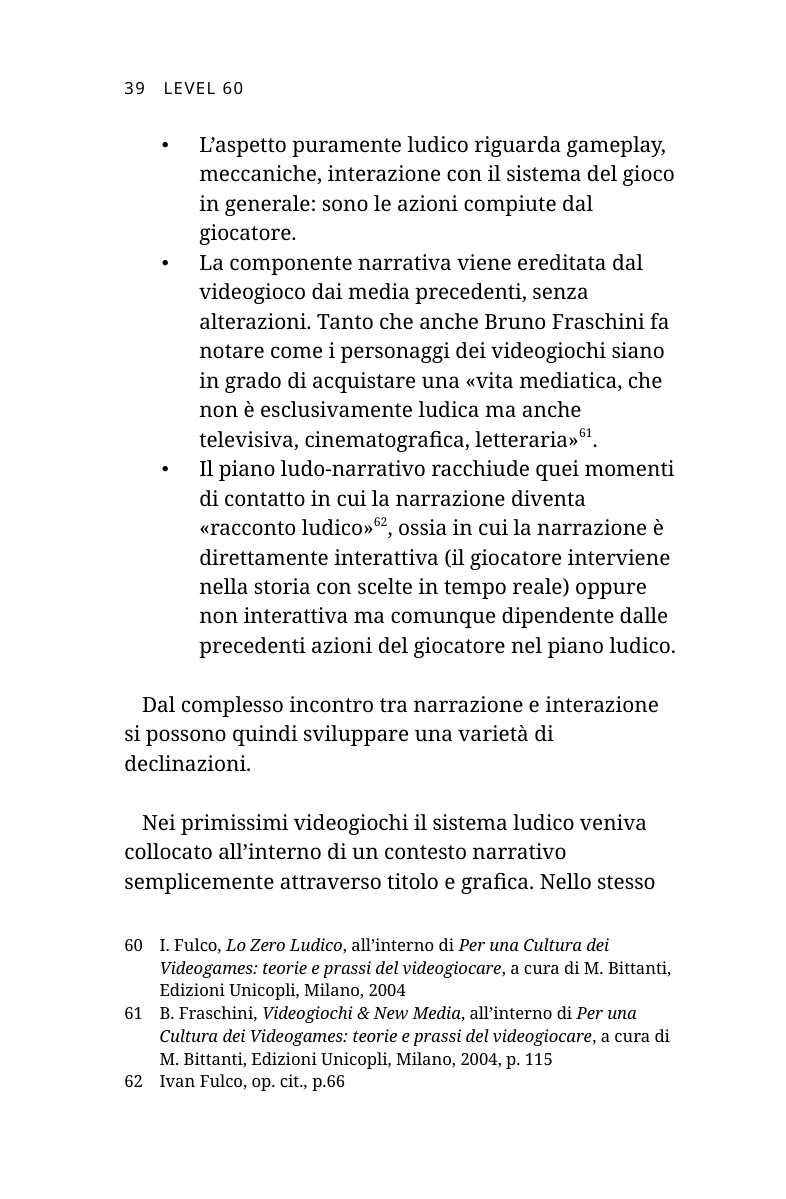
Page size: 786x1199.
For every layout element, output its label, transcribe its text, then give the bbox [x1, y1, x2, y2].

text Dal complesso incontro tra narrazione e interazione si possono quindi sviluppare una varietà di declinazioni. [124, 689, 679, 777]
list La componente narrativa viene ereditata dal videogioco dai media precedenti, senza alterazioni. Tanto che anche Bruno Fraschini fa notare come i personaggi dei videogiochi siano in grado di acquistare una «vita mediatica, che non è esclusivamente ludica ma anche televisiva, cinematografica, letteraria». [162, 247, 679, 453]
list Il piano ludo-narrativo racchiude quei momenti di contatto in cui la narrazione diventa «racconto ludico», ossia in cui la narrazione è direttamente interattiva (il giocatore interviene nella storia con scelte in tempo reale) oppure non interattiva ma comunque dipendente dalle precedenti azioni del giocatore nel piano ludico. [162, 453, 679, 659]
list L’aspetto puramente ludico riguarda gameplay, meccaniche, interazione con il sistema del gioco in generale: sono le azioni compiute dal giocatore. [162, 129, 679, 247]
text I. Fulco, Lo Zero Ludico, all’interno di Per una Cultura dei Videogames: teorie e prassi del videogiocare, a cura di M. Bittanti, Edizioni Unicopli, Milano, 2004 [124, 934, 679, 1002]
list B. Fraschini, Videogiochi & New Media, all’interno di Per una Cultura dei Videogames: teorie e prassi del videogiocare, a cura di M. Bittanti, Edizioni Unicopli, Milano, 2004, p. 115 [124, 1002, 679, 1070]
text Nei primissimi videogiochi il sistema ludico veniva collocato all’interno di un contesto narrativo semplicemente attraverso titolo e grafica. Nello stesso [124, 807, 679, 895]
list Ivan Fulco, op. cit., p.66 [124, 1070, 679, 1093]
